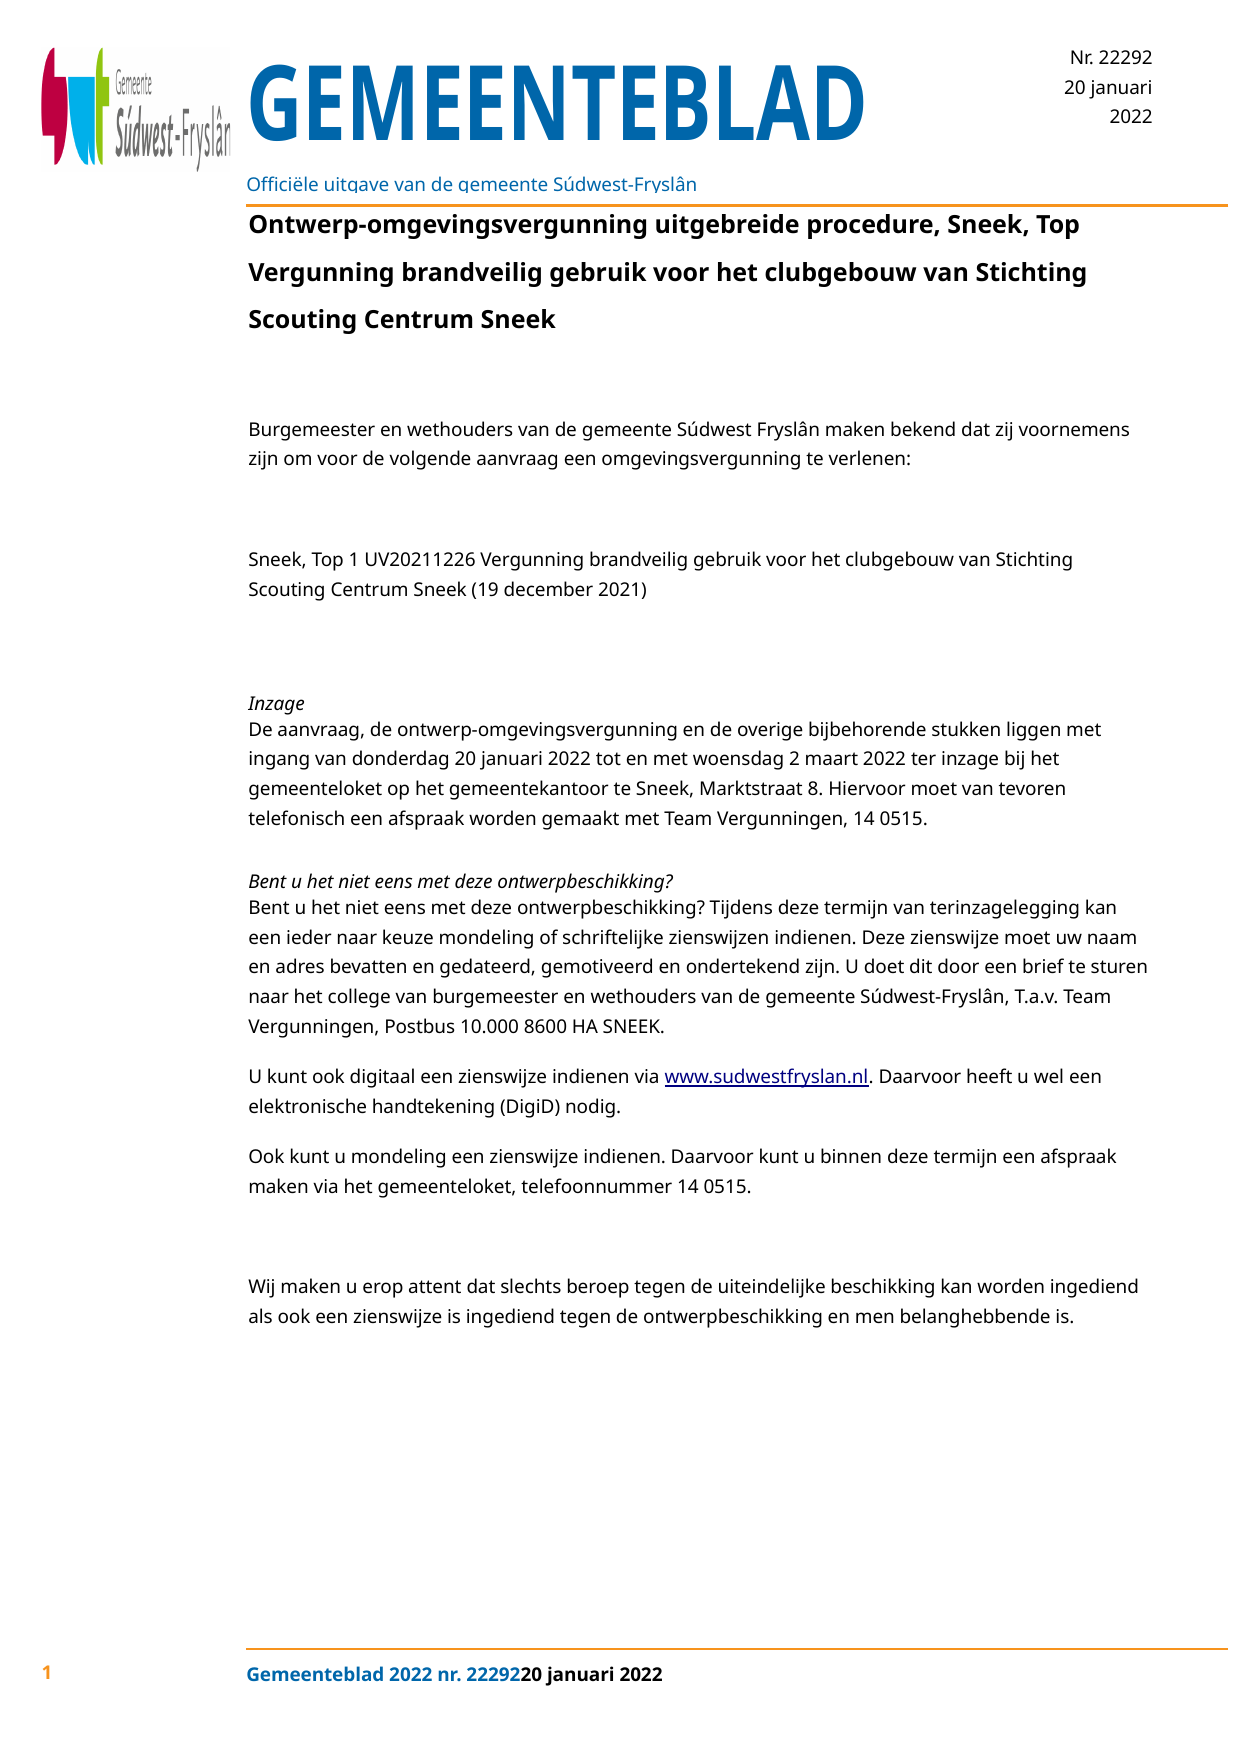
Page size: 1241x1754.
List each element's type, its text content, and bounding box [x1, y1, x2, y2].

text Burgemeester en wethouders van de gemeente Súdwest Fryslân maken bekend dat zij voornemens zijn om voor de volgende aanvraag een omgevingsvergunning te verlenen: [248, 416, 1152, 471]
picture [41, 47, 231, 172]
text De aanvraag, de ontwerp-omgevingsvergunning en de overige bijbehorende stukken liggen met ingang van donderdag 20 januari 2022 tot en met woensdag 2 maart 2022 ter inzage bij het gemeenteloket op het gemeentekantoor te Sneek, Marktstraat 8. Hiervoor moet van tevoren telefonisch een afspraak worden gemaakt met Team Vergunningen, 14 0515. [248, 716, 1152, 831]
text Sneek, Top 1 UV20211226 Vergunning brandveilig gebruik voor het clubgebouw van Stichting Scouting Centrum Sneek (19 december 2021) [248, 546, 1152, 602]
text U kunt ook digitaal een zienswijze indienen via www.sudwestfryslan.nl. Daarvoor heeft u wel een elektronische handtekening (DigiD) nodig. [248, 1063, 1152, 1118]
text Bent u het niet eens met deze ontwerpbeschikking? [248, 869, 1152, 894]
text Inzage [248, 690, 1152, 716]
text Bent u het niet eens met deze ontwerpbeschikking? Tijdens deze termijn van terinzagelegging kan een ieder naar keuze mondeling of schriftelijke zienswijzen indienen. Deze zienswijze moet uw naam en adres bevatten en gedateerd, gemotiveerd en ondertekend zijn. U doet dit door een brief te sturen naar het college van burgemeester en wethouders van de gemeente Súdwest-Fryslân, T.a.v. Team Vergunningen, Postbus 10.000 8600 HA SNEEK. [248, 894, 1152, 1038]
text Ontwerp-omgevingsvergunning uitgebreide procedure, Sneek, Top Vergunning brandveilig gebruik voor het clubgebouw van Stichting Scouting Centrum Sneek [248, 207, 1152, 336]
text Wij maken u erop attent dat slechts beroep tegen de uiteindelijke beschikking kan worden ingediend als ook een zienswijze is ingediend tegen de ontwerpbeschikking en men belanghebbende is. [248, 1274, 1152, 1329]
text Ook kunt u mondeling een zienswijze indienen. Daarvoor kunt u binnen deze termijn een afspraak maken via het gemeenteloket, telefoonnummer 14 0515. [248, 1143, 1152, 1198]
